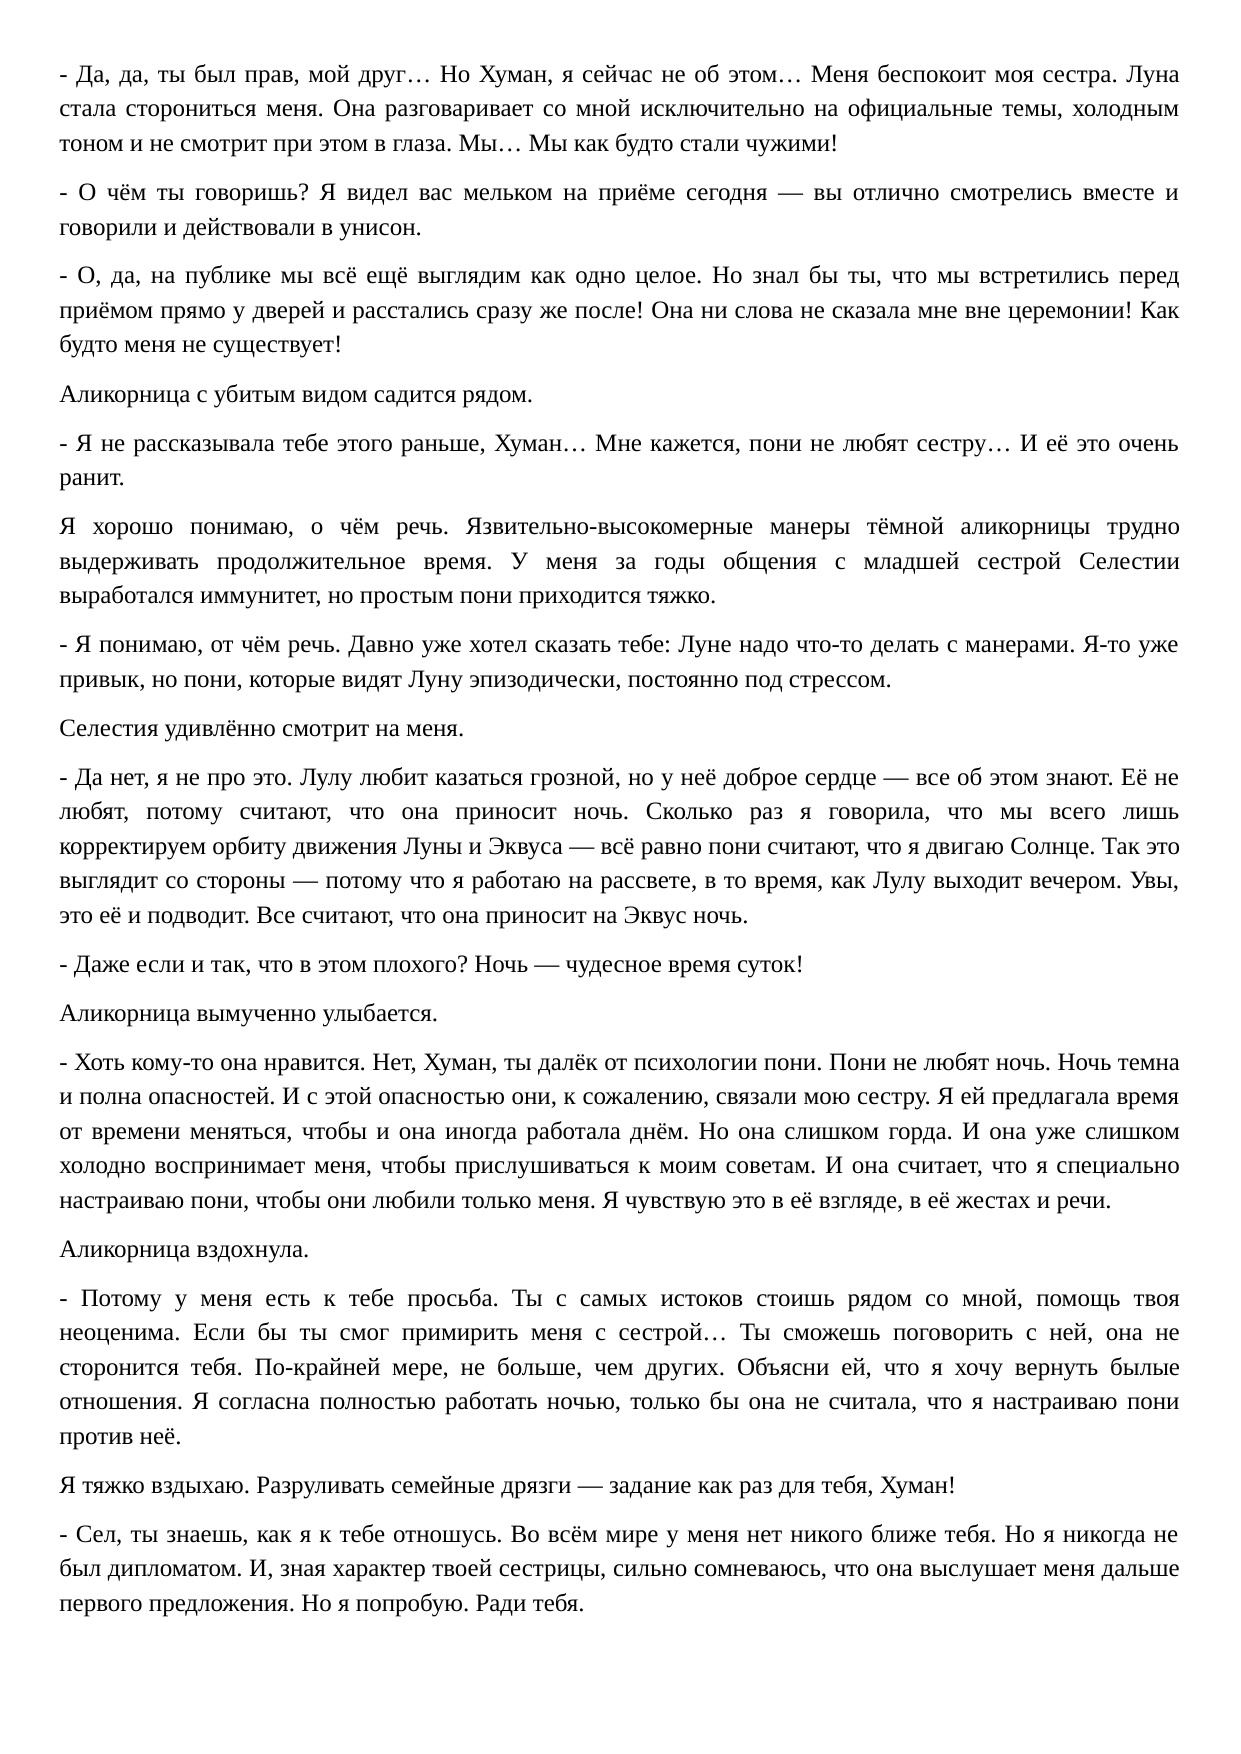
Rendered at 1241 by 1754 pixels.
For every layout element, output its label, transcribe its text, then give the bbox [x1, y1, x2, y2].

text - Потому у меня есть к тебе просьба. Ты с самых истоков стоишь рядом со мной, помощь твоя неоценима. Если бы ты смог примирить меня с сестрой… Ты сможешь поговорить с ней, она не сторонится тебя. По-крайней мере, не больше, чем других. Объясни ей, что я хочу вернуть былые отношения. Я согласна полностью работать ночью, только бы она не считала, что я настраиваю пони против неё. [59, 1283, 1181, 1450]
text - О, да, на публике мы всё ещё выглядим как одно целое. Но знал бы ты, что мы встретились перед приёмом прямо у дверей и расстались сразу же после! Она ни слова не сказала мне вне церемонии! Как будто меня не существует! [59, 261, 1181, 358]
text - О чём ты говоришь? Я видел вас мельком на приёме сегодня — вы отлично смотрелись вместе и говорили и действовали в унисон. [59, 177, 1181, 240]
text Аликорница с убитым видом садится рядом. [59, 379, 1181, 407]
text - Хоть кому-то она нравится. Нет, Хуман, ты далёк от психологии пони. Пони не любят ночь. Ночь темна и полна опасностей. И с этой опасностью они, к сожалению, связали мою сестру. Я ей предлагала время от времени меняться, чтобы и она иногда работала днём. Но она слишком горда. И она уже слишком холодно воспринимает меня, чтобы прислушиваться к моим советам. И она считает, что я специально настраиваю пони, чтобы они любили только меня. Я чувствую это в её взгляде, в её жестах и речи. [59, 1047, 1181, 1214]
text - Даже если и так, что в этом плохого? Ночь — чудесное время суток! [59, 949, 1181, 978]
text - Сел, ты знаешь, как я к тебе отношусь. Во всём мире у меня нет никого ближе тебя. Но я никогда не был дипломатом. И, зная характер твоей сестрицы, сильно сомневаюсь, что она выслушает меня дальше первого предложения. Но я попробую. Ради тебя. [59, 1519, 1181, 1617]
text - Да, да, ты был прав, мой друг… Но Хуман, я сейчас не об этом… Меня беспокоит моя сестра. Луна стала сторониться меня. Она разговаривает со мной исключительно на официальные темы, холодным тоном и не смотрит при этом в глаза. Мы… Мы как будто стали чужими! [59, 59, 1181, 157]
text - Я не рассказывала тебе этого раньше, Хуман… Мне кажется, пони не любят сестру… И её это очень ранит. [59, 428, 1181, 491]
text Я тяжко вздыхаю. Разруливать семейные дрязги — задание как раз для тебя, Хуман! [59, 1470, 1181, 1499]
text Я хорошо понимаю, о чём речь. Язвительно-высокомерные манеры тёмной аликорницы трудно выдерживать продолжительное время. У меня за годы общения с младшей сестрой Селестии выработался иммунитет, но простым пони приходится тяжко. [59, 511, 1181, 609]
text - Я понимаю, от чём речь. Давно уже хотел сказать тебе: Луне надо что-то делать с манерами. Я-то уже привык, но пони, которые видят Луну эпизодически, постоянно под стрессом. [59, 629, 1181, 692]
text - Да нет, я не про это. Лулу любит казаться грозной, но у неё доброе сердце — все об этом знают. Её не любят, потому считают, что она приносит ночь. Сколько раз я говорила, что мы всего лишь корректируем орбиту движения Луны и Эквуса — всё равно пони считают, что я двигаю Солнце. Так это выглядит со стороны — потому что я работаю на рассвете, в то время, как Лулу выходит вечером. Увы, это её и подводит. Все считают, что она приносит на Эквус ночь. [59, 762, 1181, 928]
text Аликорница вздохнула. [59, 1234, 1181, 1263]
text Аликорница вымученно улыбается. [59, 998, 1181, 1027]
text Селестия удивлённо смотрит на меня. [59, 713, 1181, 742]
